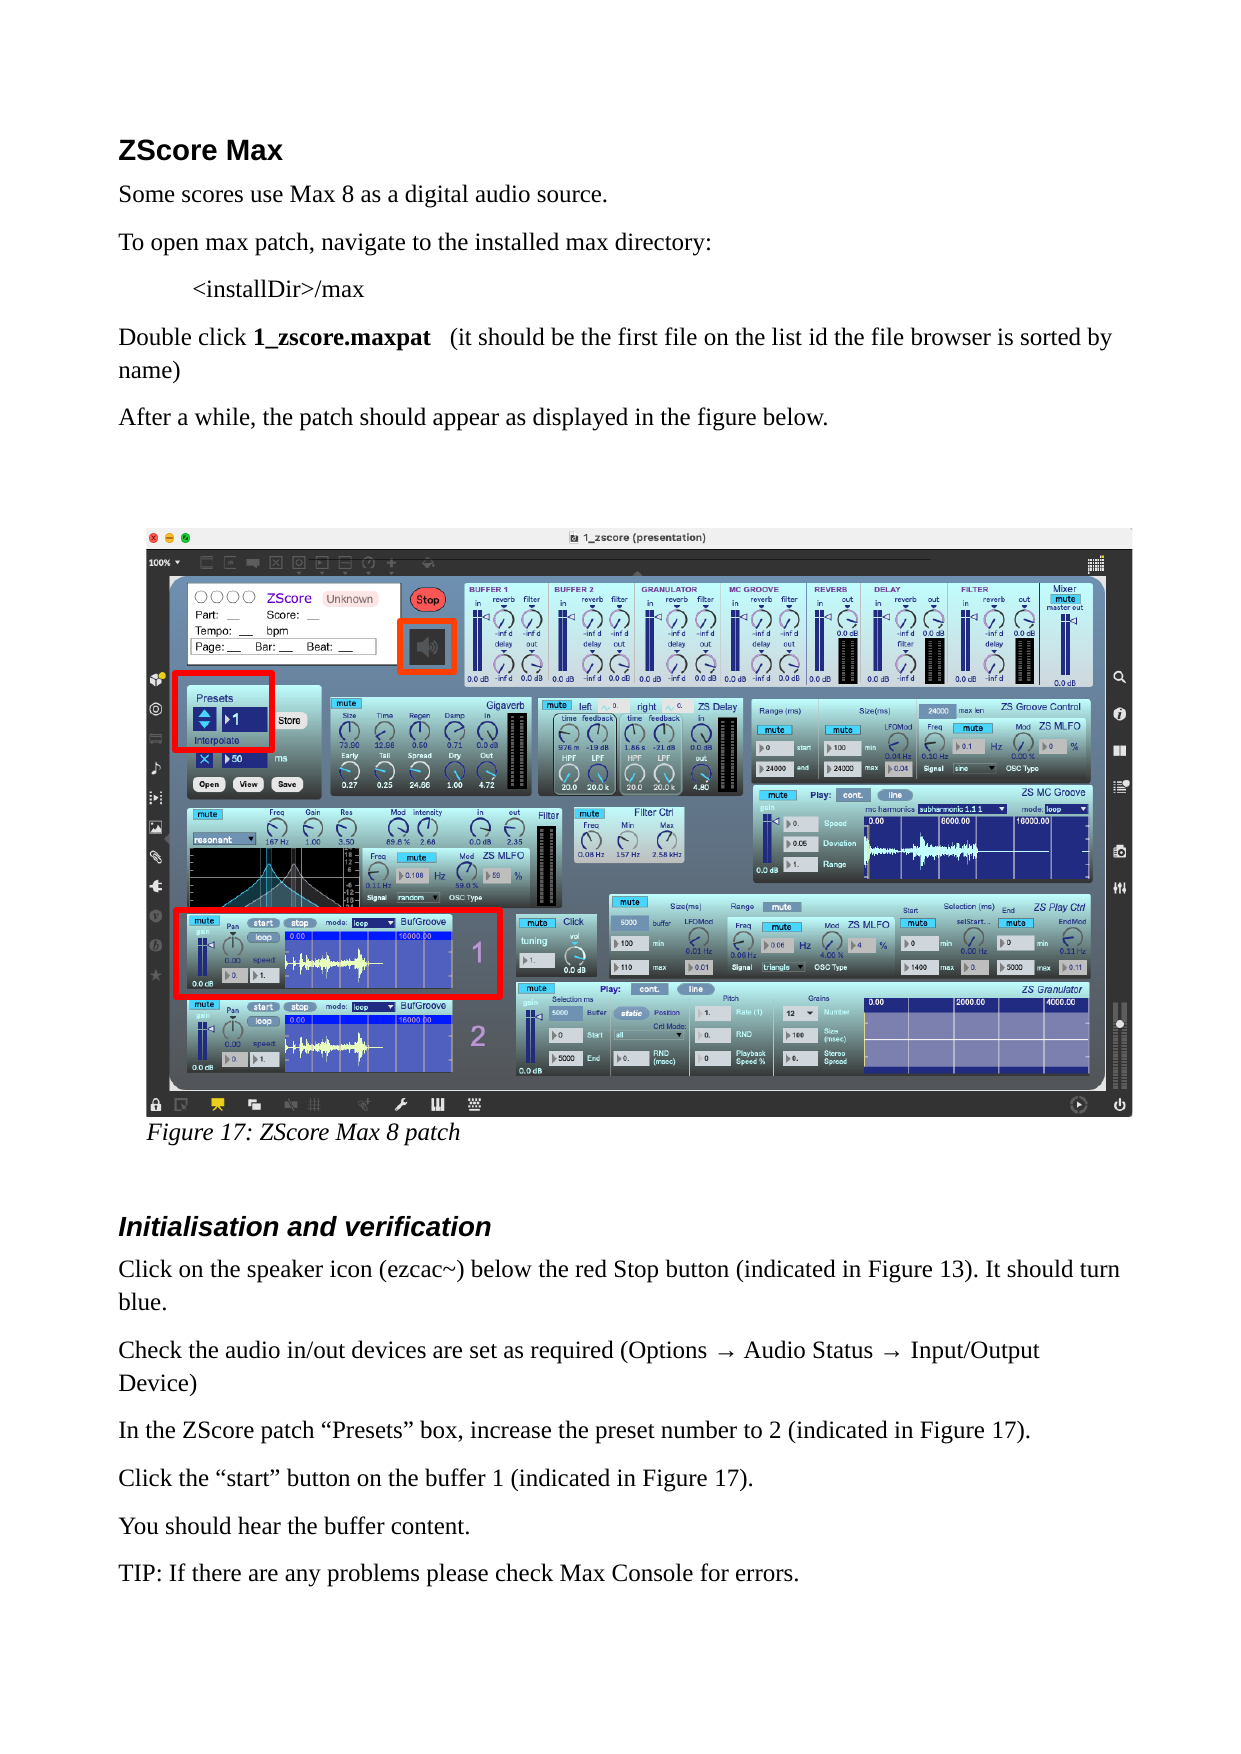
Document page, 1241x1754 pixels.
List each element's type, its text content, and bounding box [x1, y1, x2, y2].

text To open max patch, navigate to the installed max directory: [118, 227, 1122, 255]
text Click the “start” button on the buffer 1 (indicated in Figure 17). [118, 1463, 1122, 1492]
text TIP: If there are any problems please check Max Console for errors. [118, 1558, 1122, 1587]
text Click on the speaker icon (ezcac~) below the red Stop button (indicated in Figure 13). It should turn blue. [118, 1254, 1122, 1316]
picture [146, 528, 1133, 1117]
subtitle Initialisation and verification [118, 1210, 1122, 1242]
text Check the audio in/out devices are set as required (Options → Audio Status → Input/Output Device) [118, 1335, 1122, 1397]
text You should hear the buffer content. [118, 1511, 1122, 1539]
text In the ZScore patch “Presets” box, increase the preset number to 2 (indicated in Figure 17). [118, 1416, 1122, 1444]
text Figure 17: ZScore Max 8 patch [146, 1117, 1133, 1146]
text After a while, the patch should appear as displayed in the figure below. [118, 402, 1122, 431]
text Some scores use Max 8 as a digital audio source. [118, 179, 1122, 208]
text <installDir>/max [118, 274, 1122, 303]
text Double click 1_zscore.maxpat (it should be the first file on the list id the file browser is sorted by name) [118, 322, 1122, 383]
subtitle ZScore Max [118, 133, 1122, 166]
